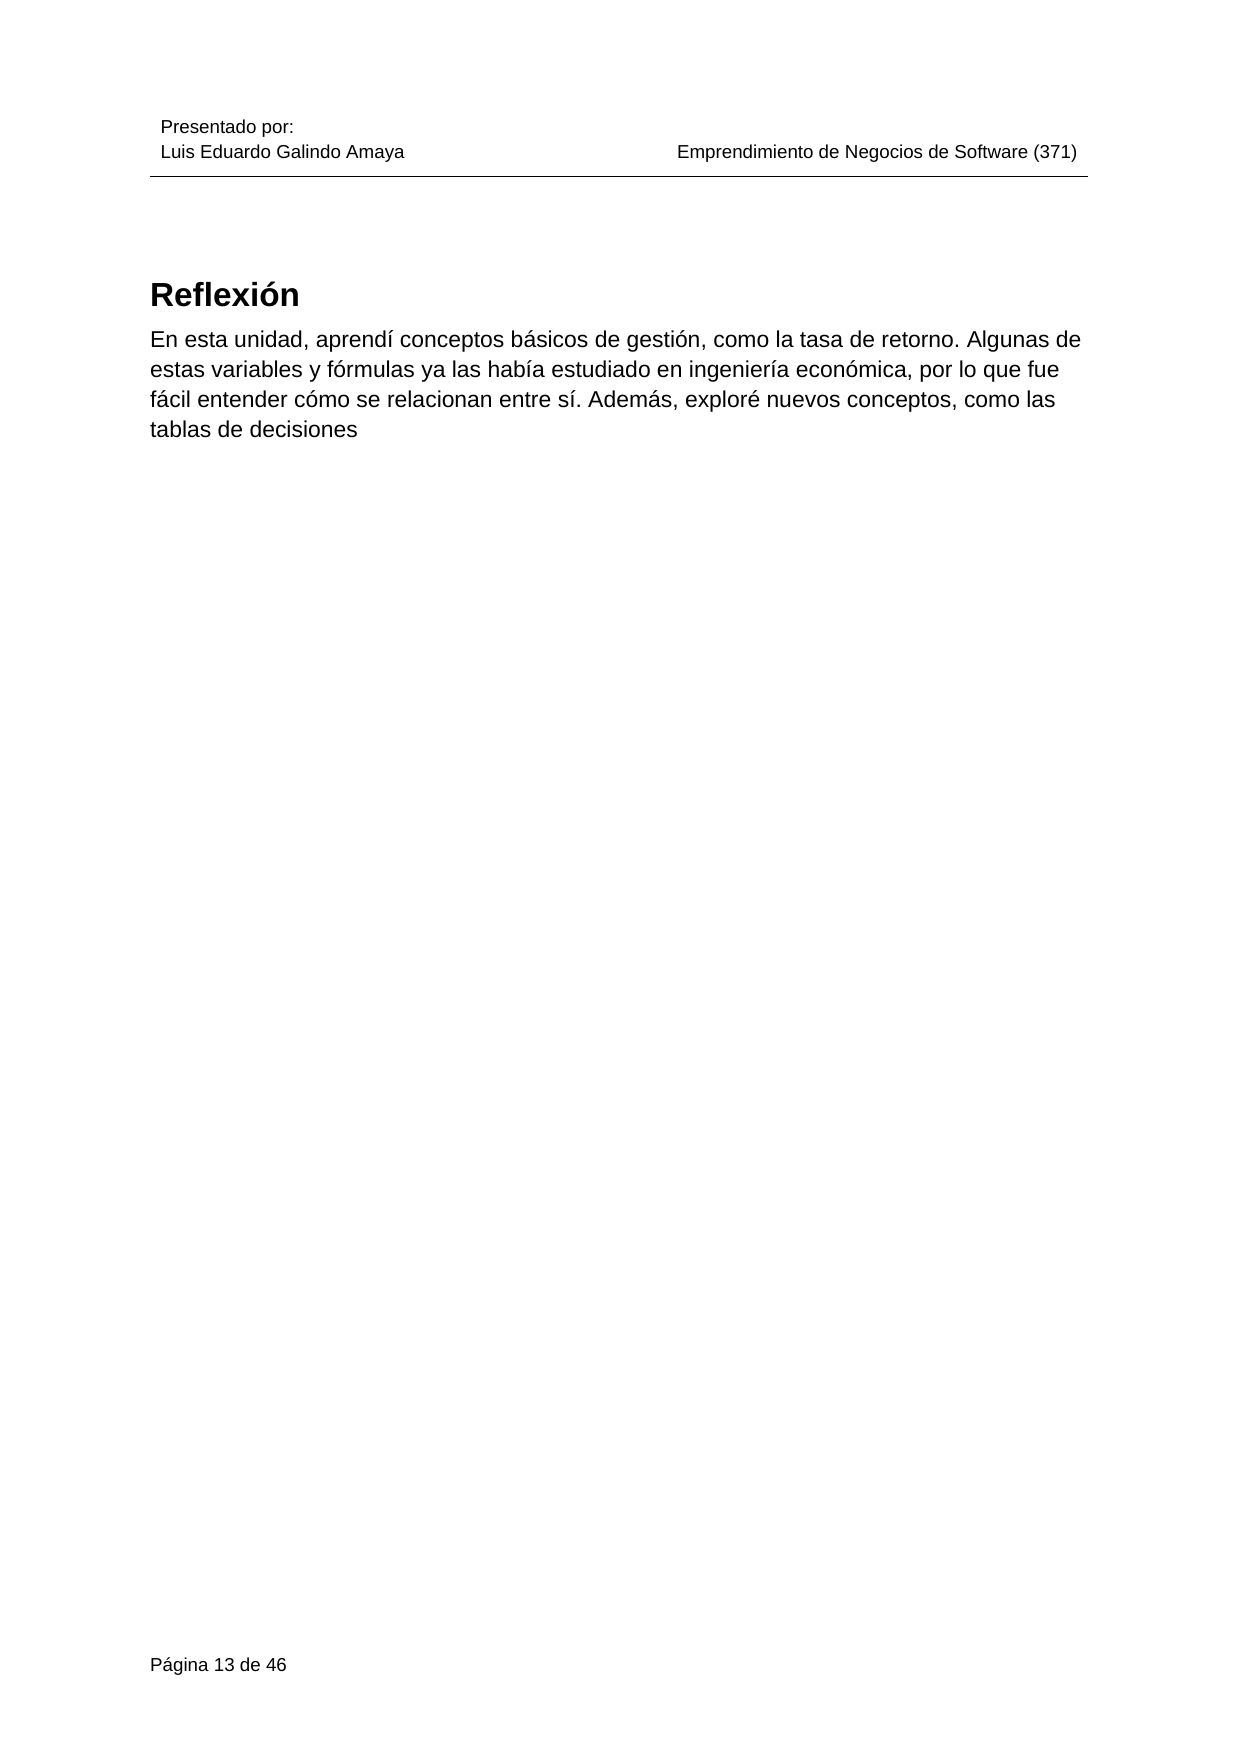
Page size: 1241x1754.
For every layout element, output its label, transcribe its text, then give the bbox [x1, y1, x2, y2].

text En esta unidad, aprendí conceptos básicos de gestión, como la tasa de retorno. Algunas de estas variables y fórmulas ya las había estudiado en ingeniería económica, por lo que fue fácil entender cómo se relacionan entre sí. Además, exploré nuevos conceptos, como las tablas de decisiones [150, 326, 1090, 442]
subtitle Reflexión [150, 274, 1090, 313]
